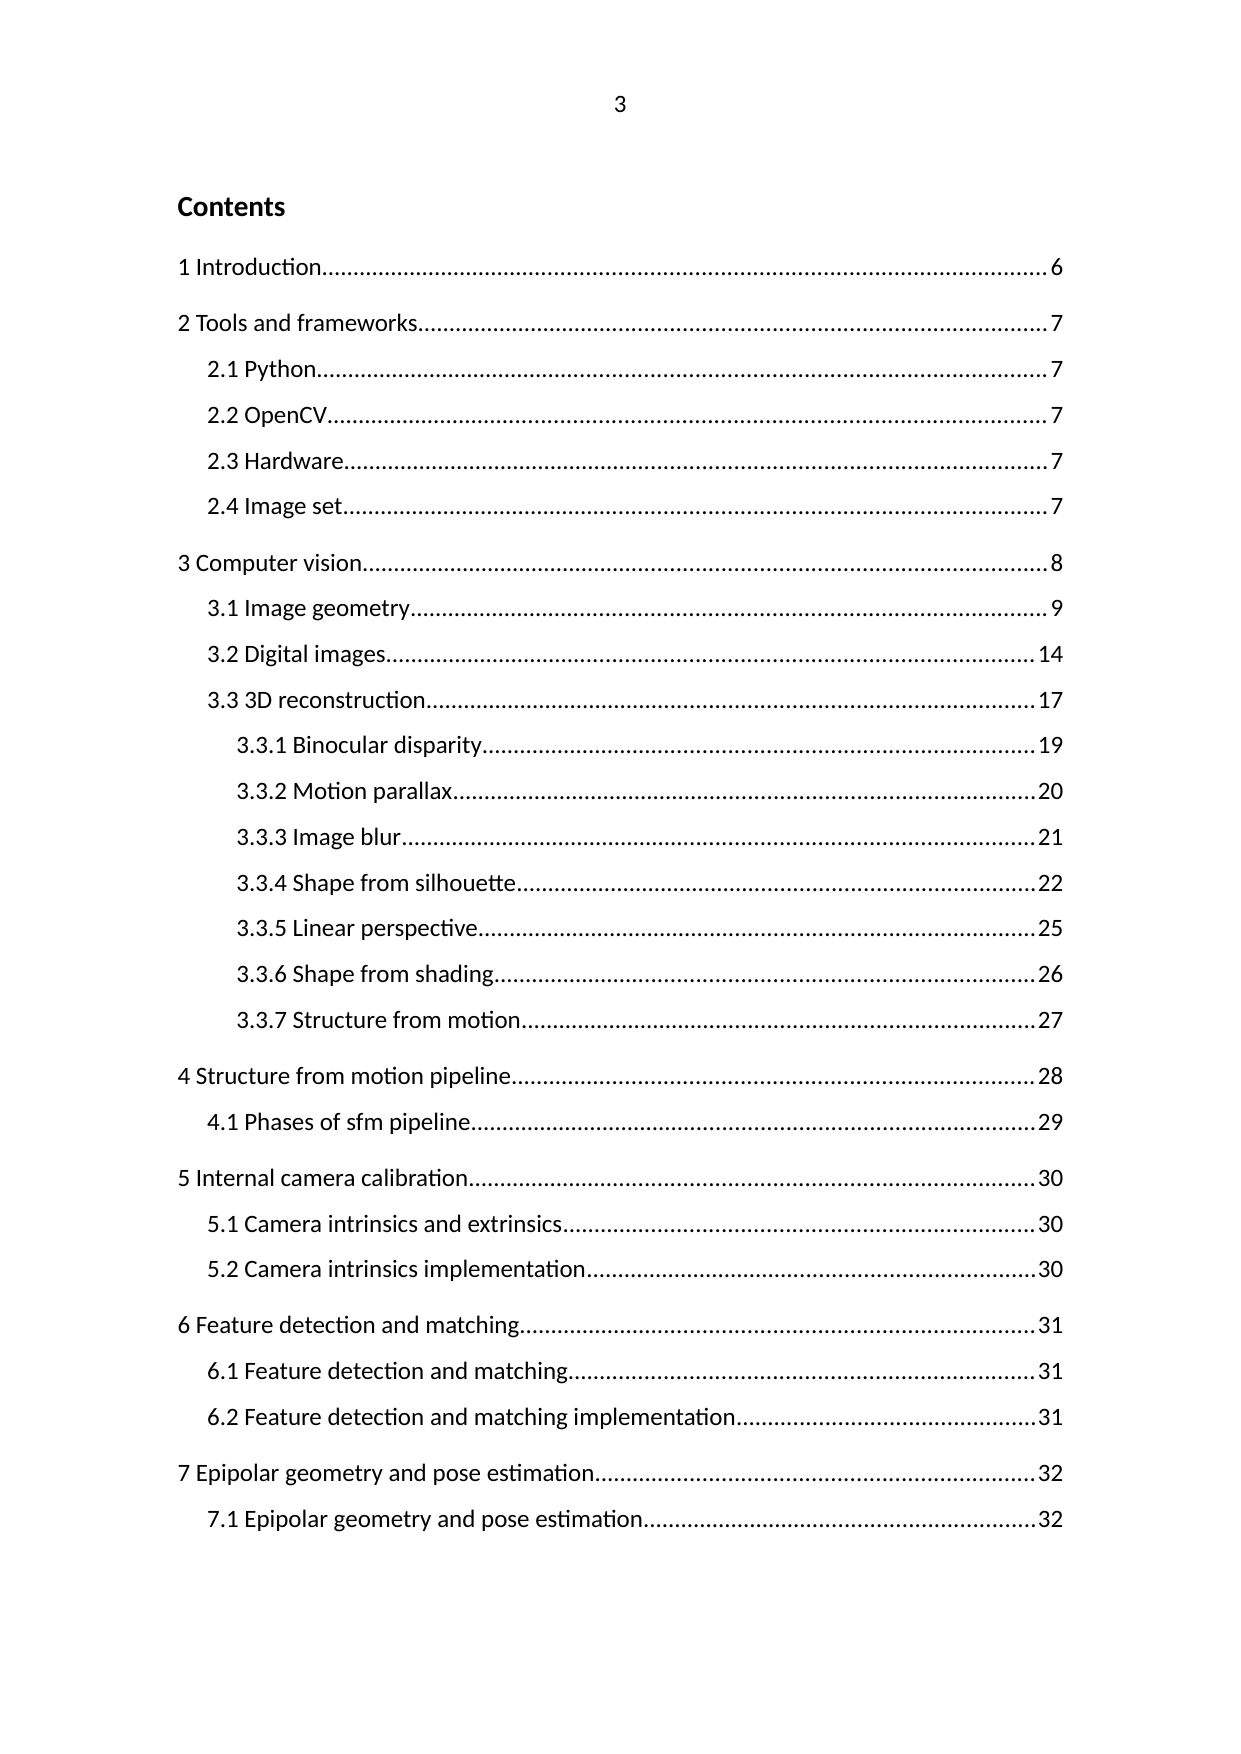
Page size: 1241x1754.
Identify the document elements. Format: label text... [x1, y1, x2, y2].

text 3.3.6 Shape from shading 26 [236, 958, 1063, 989]
text 3.3.1 Binocular disparity 19 [236, 729, 1063, 760]
text 5.2 Camera intrinsics implementation 30 [207, 1253, 1063, 1284]
text 3.3.3 Image blur 21 [236, 821, 1063, 852]
text 1 Introduction 6 [177, 251, 1063, 282]
text 3.3.5 Linear perspective 25 [236, 912, 1063, 943]
text 6.1 Feature detection and matching 31 [207, 1355, 1063, 1386]
text 4 Structure from motion pipeline 28 [177, 1060, 1063, 1091]
text 2.2 OpenCV 7 [207, 399, 1063, 429]
text 5.1 Camera intrinsics and extrinsics 30 [207, 1208, 1063, 1238]
text 3.3 3D reconstruction 17 [207, 684, 1063, 714]
text 5 Internal camera calibration 30 [177, 1162, 1063, 1192]
text 7 Epipolar geometry and pose estimation 32 [177, 1457, 1063, 1488]
text 4.1 Phases of sfm pipeline 29 [207, 1106, 1063, 1136]
text 2.3 Hardware 7 [207, 445, 1063, 475]
text 2.1 Python 7 [207, 353, 1063, 384]
text 3.3.4 Shape from silhouette 22 [236, 867, 1063, 897]
text Contents [177, 188, 1063, 223]
text 2.4 Image set 7 [207, 491, 1063, 521]
text 3.2 Digital images 14 [207, 638, 1063, 669]
text 6 Feature detection and matching 31 [177, 1309, 1063, 1340]
text 3 Computer vision 8 [177, 547, 1063, 577]
text 3.1 Image geometry 9 [207, 592, 1063, 623]
text 3.3.2 Motion parallax 20 [236, 775, 1063, 806]
text 2 Tools and frameworks 7 [177, 308, 1063, 338]
text 7.1 Epipolar geometry and pose estimation 32 [207, 1503, 1063, 1533]
text 6.2 Feature detection and matching implementation 31 [207, 1401, 1063, 1432]
text 3.3.7 Structure from motion 27 [236, 1004, 1063, 1034]
